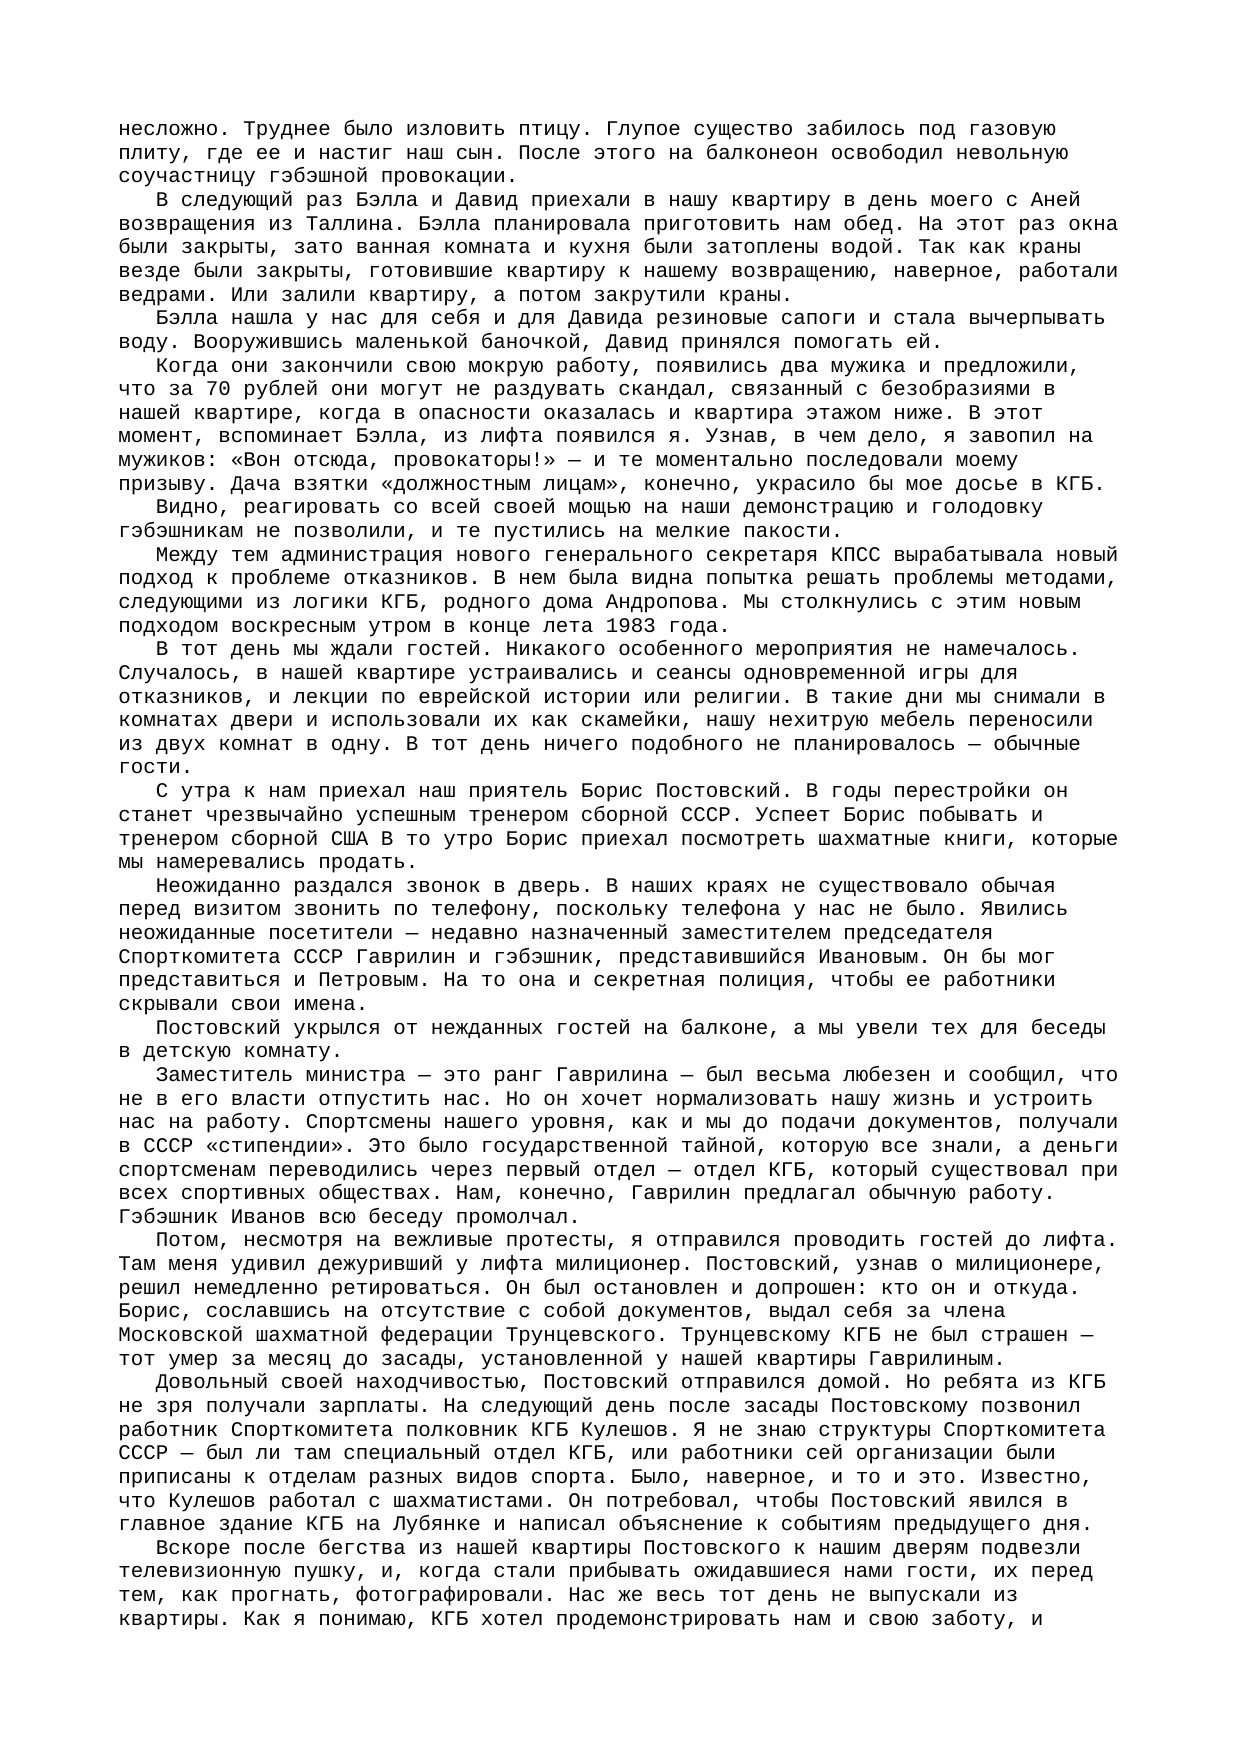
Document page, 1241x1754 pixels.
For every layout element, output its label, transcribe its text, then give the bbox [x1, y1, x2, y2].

text Постовский укрылся от нежданных гостей на балконе, а мы увели тех для беседы в детскую комнату. [118, 1017, 1122, 1064]
text Бэлла нашла у нас для себя и для Давида резиновые сапоги и стала вычерпывать воду. Вооружившись маленькой баночкой, Давид принялся помогать ей. [118, 307, 1122, 354]
text Довольный своей находчивостью, Постовский отправился домой. Но ребята из КГБ не зря получали зарплаты. На следующий день после засады Постовскому позвонил работник Спорткомитета полковник КГБ Кулешов. Я не знаю структуры Спорткомитета СССР — был ли там специальный отдел КГБ, или работники сей организации были приписаны к отделам разных видов спорта. Было, наверное, и то и это. Известно, что Кулешов работал с шахматистами. Он потребовал, чтобы Постовский явился в главное здание КГБ на Лубянке и написал объяснение к событиям предыдущего дня. [118, 1371, 1122, 1537]
text Видно, реагировать со всей своей мощью на наши демонстрацию и голодовку гэбэшникам не позволили, и те пустились на мелкие пакости. [118, 496, 1122, 544]
text Заместитель министра — это ранг Гаврилина — был весьма любезен и сообщил, что не в его власти отпустить нас. Но он хочет нормализовать нашу жизнь и устроить нас на работу. Спортсмены нашего уровня, как и мы до подачи документов, получали в СССР «стипендии». Это было государственной тайной, которую все знали, а деньги спортсменам переводились через первый отдел — отдел КГБ, который существовал при всех спортивных обществах. Нам, конечно, Гаврилин предлагал обычную работу. Гэбэшник Иванов всю беседу промолчал. [118, 1064, 1122, 1229]
text Неожиданно раздался звонок в дверь. В наших краях не существовало обычая перед визитом звонить по телефону, поскольку телефона у нас не было. Явились неожиданные посетители — недавно назначенный заместителем председателя Спорткомитета СССР Гаврилин и гэбэшник, представившийся Ивановым. Он бы мог представиться и Петровым. На то она и секретная полиция, чтобы ее работники скрывали свои имена. [118, 875, 1122, 1017]
text Вскоре после бегства из нашей квартиры Постовского к нашим дверям подвезли телевизионную пушку, и, когда стали прибывать ожидавшиеся нами гости, их перед тем, как прогнать, фотографировали. Нас же весь тот день не выпускали из квартиры. Как я понимаю, КГБ хотел продемонстрировать нам и свою заботу, и [118, 1537, 1122, 1631]
text Между тем администрация нового генерального секретаря КПСС вырабатывала новый подход к проблеме отказников. В нем была видна попытка решать проблемы методами, следующими из логики КГБ, родного дома Андропова. Мы столкнулись с этим новым подходом воскресным утром в конце лета 1983 года. [118, 544, 1122, 638]
text В следующий раз Бэлла и Давид приехали в нашу квартиру в день моего с Аней возвращения из Таллина. Бэлла планировала приготовить нам обед. На этот раз окна были закрыты, зато ванная комната и кухня были затоплены водой. Так как краны везде были закрыты, готовившие квартиру к нашему возвращению, наверное, работали ведрами. Или залили квартиру, а потом закрутили краны. [118, 189, 1122, 307]
text Когда они закончили свою мокрую работу, появились два мужика и предложили, что за 70 рублей они могут не раздувать скандал, связанный с безобразиями в нашей квартире, когда в опасности оказалась и квартира этажом ниже. В этот момент, вспоминает Бэлла, из лифта появился я. Узнав, в чем дело, я завопил на мужиков: «Вон отсюда, провокаторы!» — и те моментально последовали моему призыву. Дача взятки «должностным лицам», конечно, украсило бы мое досье в КГБ. [118, 354, 1122, 496]
text Потом, несмотря на вежливые протесты, я отправился проводить гостей до лифта. Там меня удивил дежуривший у лифта милиционер. Постовский, узнав о милиционере, решил немедленно ретироваться. Он был остановлен и допрошен: кто он и откуда. Борис, сославшись на отсутствие с собой документов, выдал себя за члена Московской шахматной федерации Трунцевского. Трунцевскому КГБ не был страшен — тот умер за месяц до засады, установленной у нашей квартиры Гаврилиным. [118, 1229, 1122, 1371]
text В тот день мы ждали гостей. Никакого особенного мероприятия не намечалось. Случалось, в нашей квартире устраивались и сеансы одновременной игры для отказников, и лекции по еврейской истории или религии. В такие дни мы снимали в комнатах двери и использовали их как скамейки, нашу нехитрую мебель переносили из двух комнат в одну. В тот день ничего подобного не планировалось — обычные гости. [118, 638, 1122, 780]
text несложно. Труднее было изловить птицу. Глупое существо забилось под газовую плиту, где ее и настиг наш сын. После этого на балконеон освободил невольную соучастницу гэбэшной провокации. [118, 118, 1122, 189]
text С утра к нам приехал наш приятель Борис Постовский. В годы перестройки он станет чрезвычайно успешным тренером сборной СССР. Успеет Борис побывать и тренером сборной США В то утро Борис приехал посмотреть шахматные книги, которые мы намеревались продать. [118, 780, 1122, 875]
